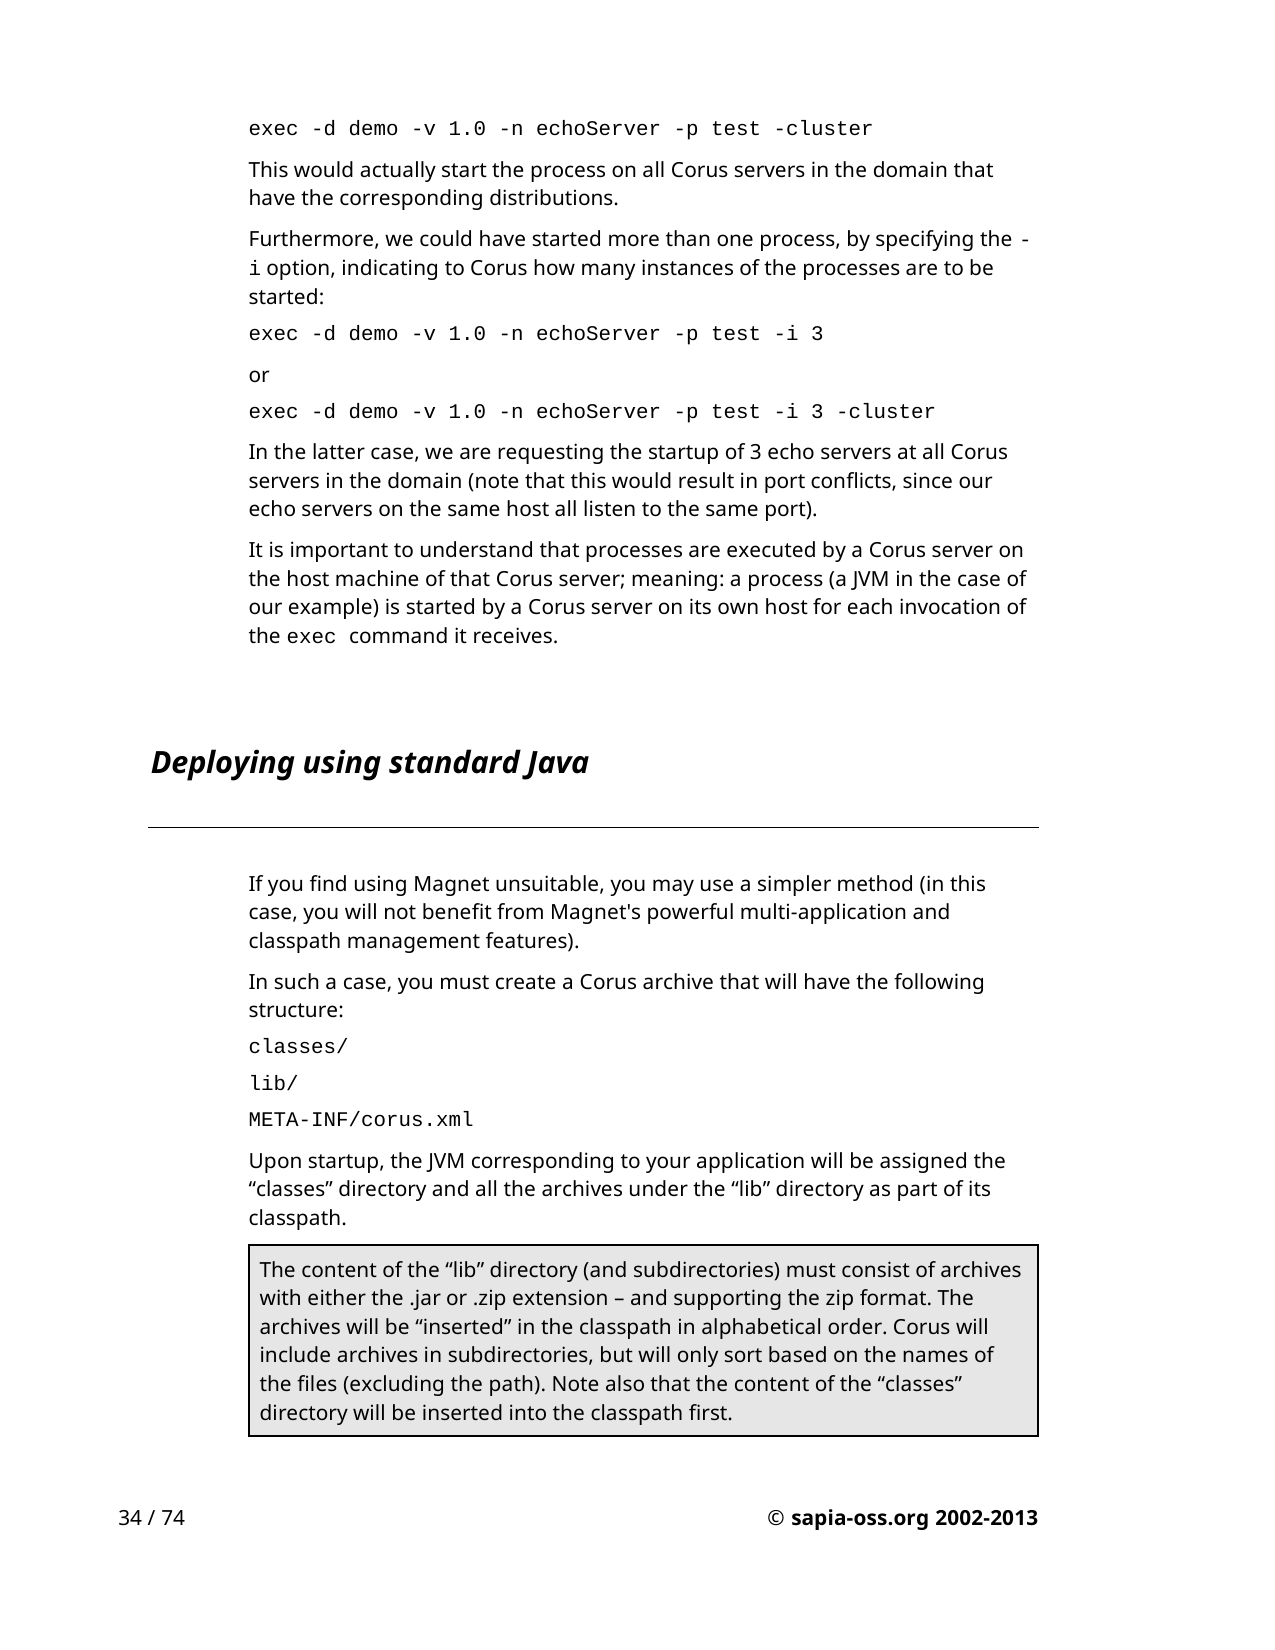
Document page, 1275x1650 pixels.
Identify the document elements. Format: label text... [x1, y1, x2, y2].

text exec -d demo -v 1.0 -n echoServer -p test -i 3 -cluster [248, 401, 1039, 424]
text Furthermore, we could have started more than one process, by specifying the -i option, indicating to Corus how many instances of the processes are to be started: [248, 224, 1039, 311]
text The content of the “lib” directory (and subdirectories) must consist of archives with either the .jar or .zip extension – and supporting the zip format. The archives will be “inserted” in the classpath in alphabetical order. Corus will include archives in subdirectories, but will only sort based on the names of the files (excluding the path). Note also that the content of the “classes” directory will be inserted into the classpath first. [250, 1246, 1037, 1435]
text or [248, 359, 1039, 388]
text lib/ [248, 1073, 1039, 1097]
text This would actually start the process on all Corus servers in the domain that have the corresponding distributions. [248, 154, 1039, 212]
text Upon startup, the JVM corresponding to your application will be assigned the “classes” directory and all the archives under the “lib” directory as part of its classpath. [248, 1146, 1039, 1231]
text It is important to understand that processes are executed by a Corus server on the host machine of that Corus server; meaning: a process (a JVM in the case of our example) is started by a Corus server on its own host for each invocation of the exec command it receives. [248, 535, 1039, 650]
text In such a case, you must create a Corus archive that will have the following structure: [248, 967, 1039, 1024]
text If you find using Magnet unsuitable, you may use a simpler method (in this case, you will not benefit from Magnet's powerful multi-application and classpath management features). [248, 868, 1039, 954]
text In the latter case, we are requesting the startup of 3 echo servers at all Corus servers in the domain (note that this would result in port conflicts, since our echo servers on the same host all listen to the same port). [248, 437, 1039, 523]
text exec -d demo -v 1.0 -n echoServer -p test -i 3 [248, 323, 1039, 347]
text exec -d demo -v 1.0 -n echoServer -p test -cluster [248, 118, 1039, 142]
subtitle Deploying using standard Java [148, 738, 1039, 827]
text META-INF/corus.xml [248, 1109, 1039, 1133]
text classes/ [248, 1036, 1039, 1060]
